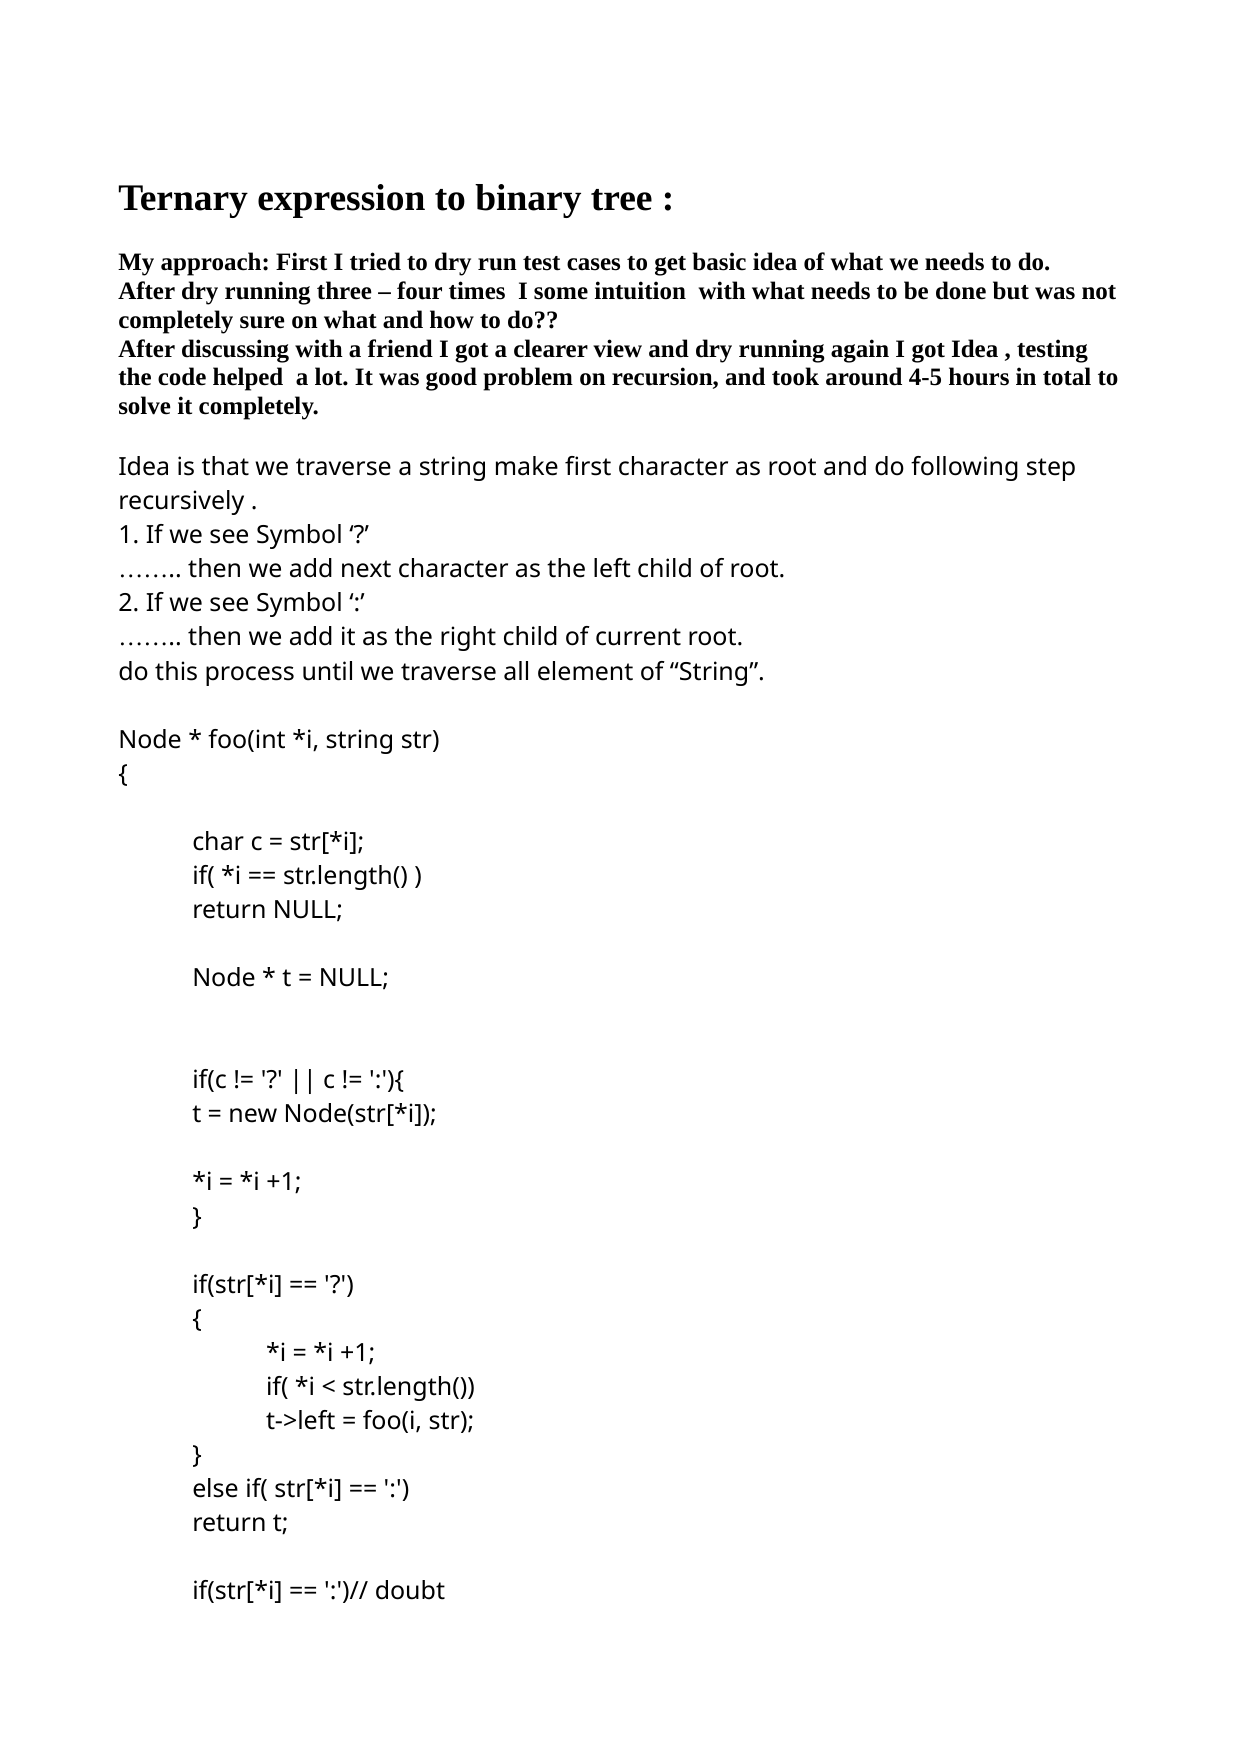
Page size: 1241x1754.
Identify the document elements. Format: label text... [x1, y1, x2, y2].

text if(str[*i] == ':')// doubt [118, 1573, 1122, 1607]
text Idea is that we traverse a string make first character as root and do following step recursively . 1. If we see Symbol ‘?’ …….. then we add next character as the left child of root. 2. If we see Symbol ‘:’ …….. then we add it as the right child of current root. do this process until we traverse all element of “String”. [118, 449, 1122, 687]
text *i = *i +1; [118, 1164, 1122, 1198]
text t->left = foo(i, str); [118, 1402, 1122, 1437]
text My approach: First I tried to dry run test cases to get basic idea of what we needs to do. [118, 247, 1122, 276]
text else if( str[*i] == ':') [118, 1471, 1122, 1505]
text *i = *i +1; [118, 1334, 1122, 1368]
text return t; [118, 1505, 1122, 1539]
text char c = str[*i]; [118, 823, 1122, 857]
text t = new Node(str[*i]); [118, 1096, 1122, 1130]
text Ternary expression to binary tree : [118, 176, 1122, 219]
text } [118, 1198, 1122, 1232]
text { [118, 1300, 1122, 1334]
text if(str[*i] == '?') [118, 1266, 1122, 1300]
text if( *i == str.length() ) [118, 857, 1122, 892]
text if( *i < str.length()) [118, 1368, 1122, 1402]
text After dry running three – four times I some intuition with what needs to be done but was not completely sure on what and how to do?? [118, 276, 1122, 334]
text After discussing with a friend I got a clearer view and dry running again I got Idea , testing the code helped a lot. It was good problem on recursion, and took around 4-5 hours in total to solve it completely. [118, 334, 1122, 420]
text Node * t = NULL; [118, 960, 1122, 994]
text return NULL; [118, 892, 1122, 926]
text Node * foo(int *i, string str) [118, 721, 1122, 755]
text } [118, 1437, 1122, 1471]
text { [118, 755, 1122, 789]
text if(c != '?' || c != ':'){ [118, 1062, 1122, 1096]
